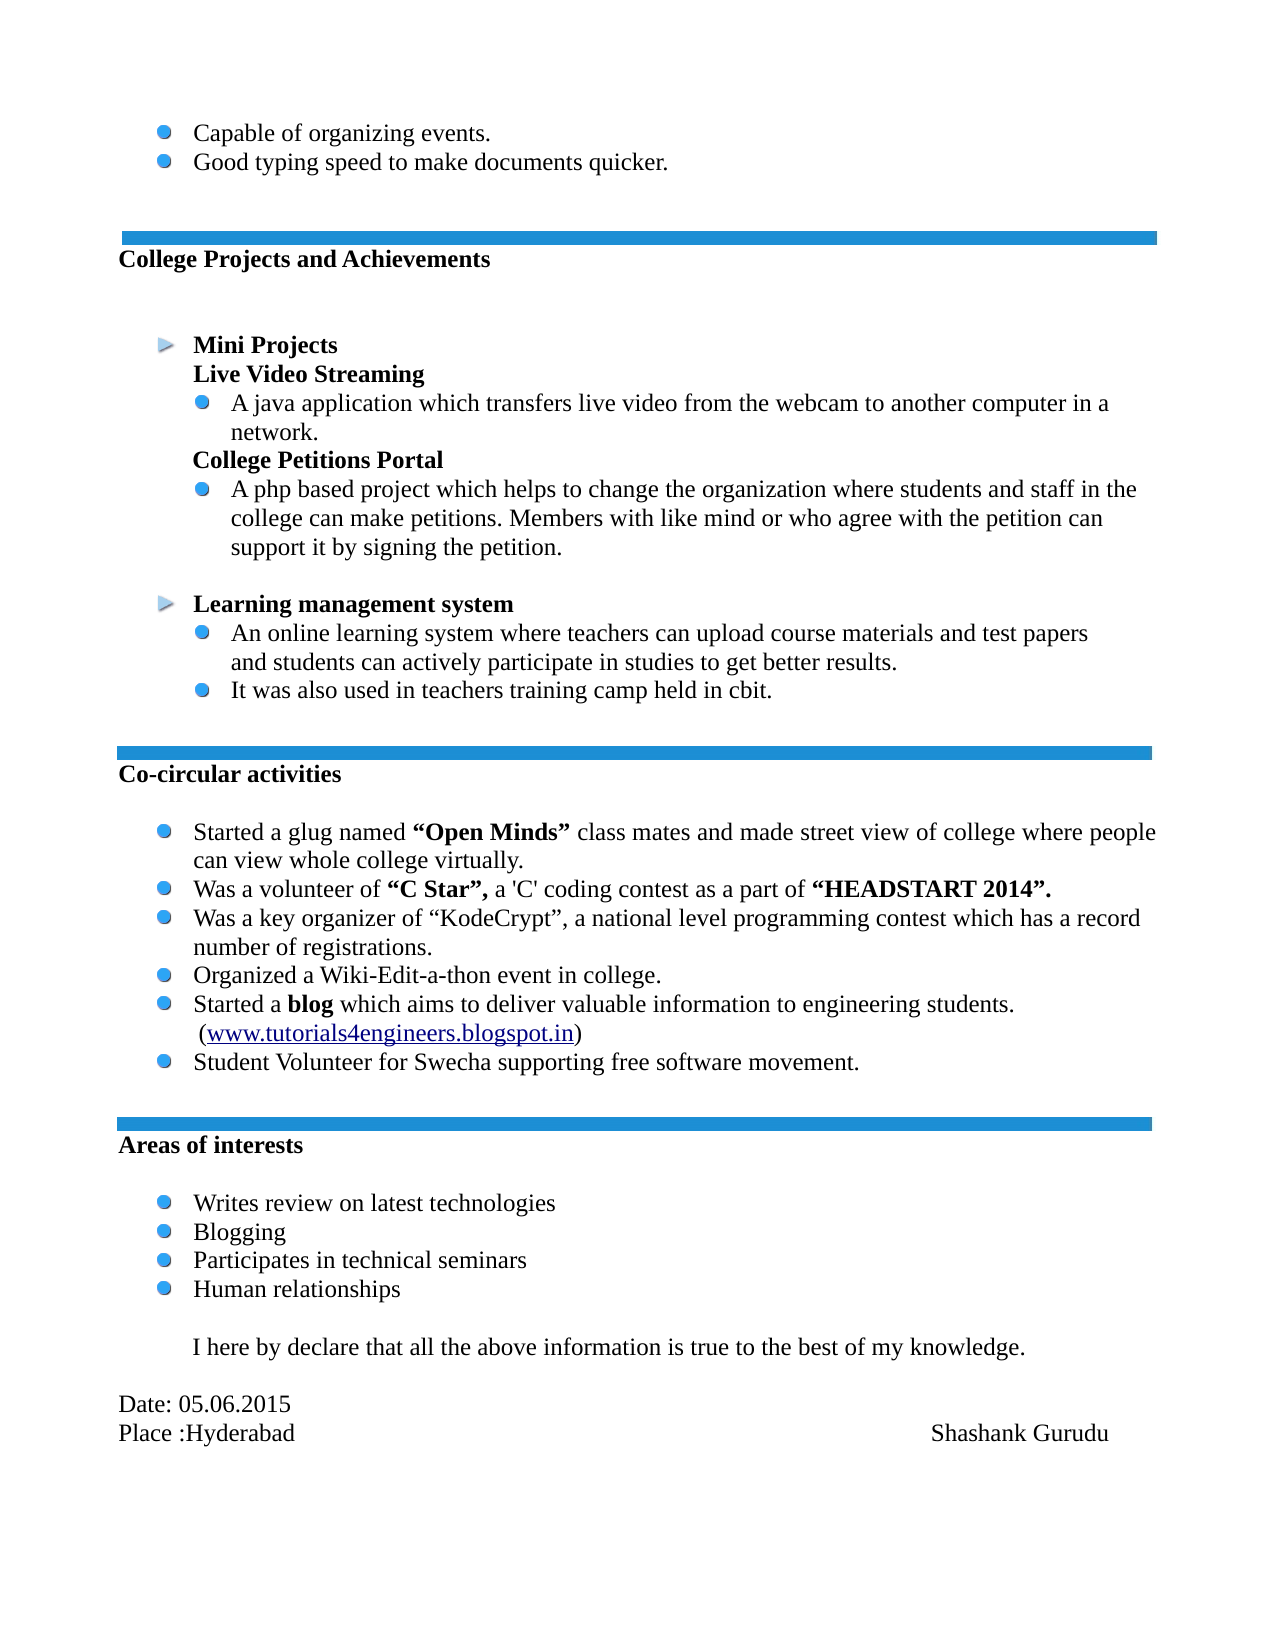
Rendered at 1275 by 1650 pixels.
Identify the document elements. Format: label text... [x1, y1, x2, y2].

text I here by declare that all the above information is true to the best of my knowledge. [118, 1332, 1157, 1360]
picture [156, 995, 172, 1011]
list support it by signing the petition. [193, 532, 1157, 561]
text (www.tutorials4engineers.blogspot.in) [118, 1018, 1157, 1047]
picture [156, 967, 172, 983]
list Organized a Wiki-Edit-a-thon event in college. [156, 960, 1157, 989]
picture [156, 880, 172, 896]
list Started a glug named “Open Minds” class mates and made street view of college where people can view whole college virtually. [156, 817, 1157, 874]
list and students can actively participate in studies to get better results. [193, 647, 1157, 676]
text College Projects and Achievements [118, 204, 1157, 273]
picture [156, 1223, 172, 1239]
list Human relationships [156, 1274, 1157, 1303]
picture [117, 1117, 1156, 1131]
picture [194, 682, 210, 698]
list Started a blog which aims to deliver valuable information to engineering students. [156, 989, 1157, 1018]
list Capable of organizing events. [156, 118, 1157, 147]
list number of registrations. [156, 932, 1157, 960]
list Good typing speed to make documents quicker. [156, 147, 1157, 176]
list network. [193, 417, 1157, 446]
text Co-circular activities [118, 733, 1157, 788]
list college can make petitions. Members with like mind or who agree with the petition can [193, 503, 1157, 532]
text Place :Hyderabad Shashank Gurudu [118, 1418, 1157, 1447]
list A java application which transfers live video from the webcam to another computer in a [193, 388, 1157, 417]
picture [194, 481, 210, 497]
list Student Volunteer for Swecha supporting free software movement. [156, 1047, 1157, 1075]
list Mini Projects [156, 331, 1157, 359]
picture [156, 124, 172, 140]
list Writes review on latest technologies [156, 1188, 1157, 1217]
list Was a volunteer of “C Star”, a 'C' coding contest as a part of “HEADSTART 2014”. [156, 874, 1157, 903]
list Participates in technical seminars [156, 1245, 1157, 1274]
picture [194, 624, 210, 640]
list Learning management system [156, 589, 1157, 618]
picture [194, 394, 210, 410]
list Was a key organizer of “KodeCrypt”, a national level programming contest which has a record [156, 903, 1157, 932]
list It was also used in teachers training camp held in cbit. [193, 676, 1157, 704]
picture [156, 335, 177, 355]
picture [122, 231, 1161, 245]
picture [117, 746, 1156, 760]
picture [156, 1194, 172, 1210]
list Live Video Streaming [156, 359, 1157, 388]
text Areas of interests [118, 1104, 1157, 1159]
picture [156, 909, 172, 925]
list An online learning system where teachers can upload course materials and test papers [193, 618, 1157, 647]
picture [156, 1252, 172, 1268]
picture [156, 1053, 172, 1069]
list A php based project which helps to change the organization where students and staff in the [193, 474, 1157, 503]
picture [156, 593, 177, 614]
picture [156, 1280, 172, 1296]
text Date: 05.06.2015 [118, 1389, 1157, 1418]
text College Petitions Portal [118, 446, 1157, 474]
picture [156, 153, 172, 169]
picture [156, 823, 172, 839]
list Blogging [156, 1217, 1157, 1245]
